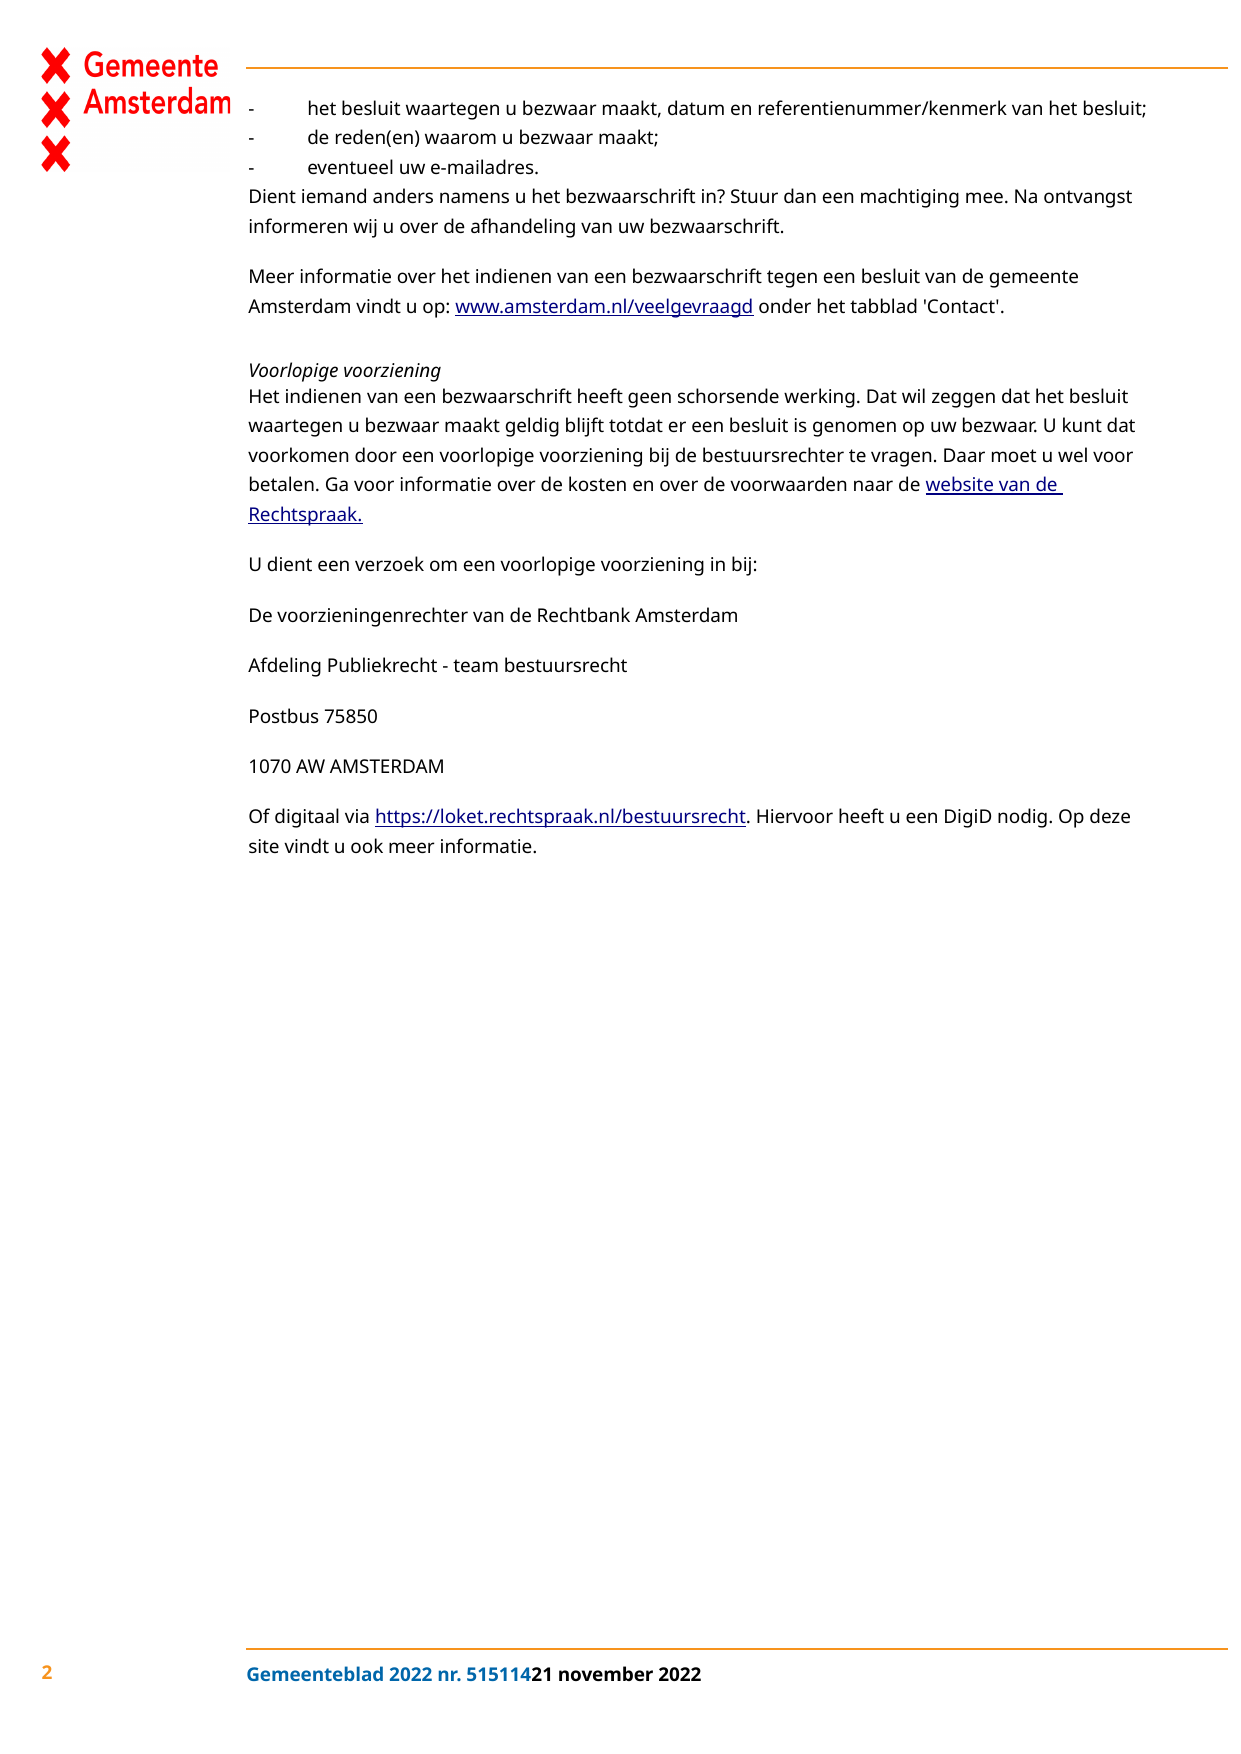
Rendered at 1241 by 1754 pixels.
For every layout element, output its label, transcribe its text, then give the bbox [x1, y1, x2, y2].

text Afdeling Publiekrecht - team bestuursrecht [248, 652, 1152, 678]
text U dient een verzoek om een voorlopige voorziening in bij: [248, 552, 1152, 577]
text Meer informatie over het indienen van een bezwaarschrift tegen een besluit van de gemeente Amsterdam vindt u op: www.amsterdam.nl/veelgevraagd onder het tabblad 'Contact'. [248, 263, 1152, 319]
text Of digitaal via https://loket.rechtspraak.nl/bestuursrecht. Hiervoor heeft u een DigiD nodig. Op deze site vindt u ook meer informatie. [248, 804, 1152, 859]
text Dient iemand anders namens u het bezwaarschrift in? Stuur dan een machtiging mee. Na ontvangst informeren wij u over de afhandeling van uw bezwaarschrift. [248, 183, 1152, 239]
text Postbus 75850 [248, 703, 1152, 728]
list eventueel uw e-mailadres. [248, 154, 1152, 180]
list de reden(en) waarom u bezwaar maakt; [248, 124, 1152, 150]
text 1070 AW AMSTERDAM [248, 753, 1152, 779]
list het besluit waartegen u bezwaar maakt, datum en referentienummer/kenmerk van het besluit; [248, 95, 1152, 121]
picture [41, 47, 231, 172]
text De voorzieningenrechter van de Rechtbank Amsterdam [248, 602, 1152, 628]
text Het indienen van een bezwaarschrift heeft geen schorsende werking. Dat wil zeggen dat het besluit waartegen u bezwaar maakt geldig blijft totdat er een besluit is genomen op uw bezwaar. U kunt dat voorkomen door een voorlopige voorziening bij de bestuursrechter te vragen. Daar moet u wel voor betalen. Ga voor informatie over de kosten en over de voorwaarden naar de website van de Rechtspraak. [248, 383, 1152, 527]
text Voorlopige voorziening [248, 357, 1152, 383]
